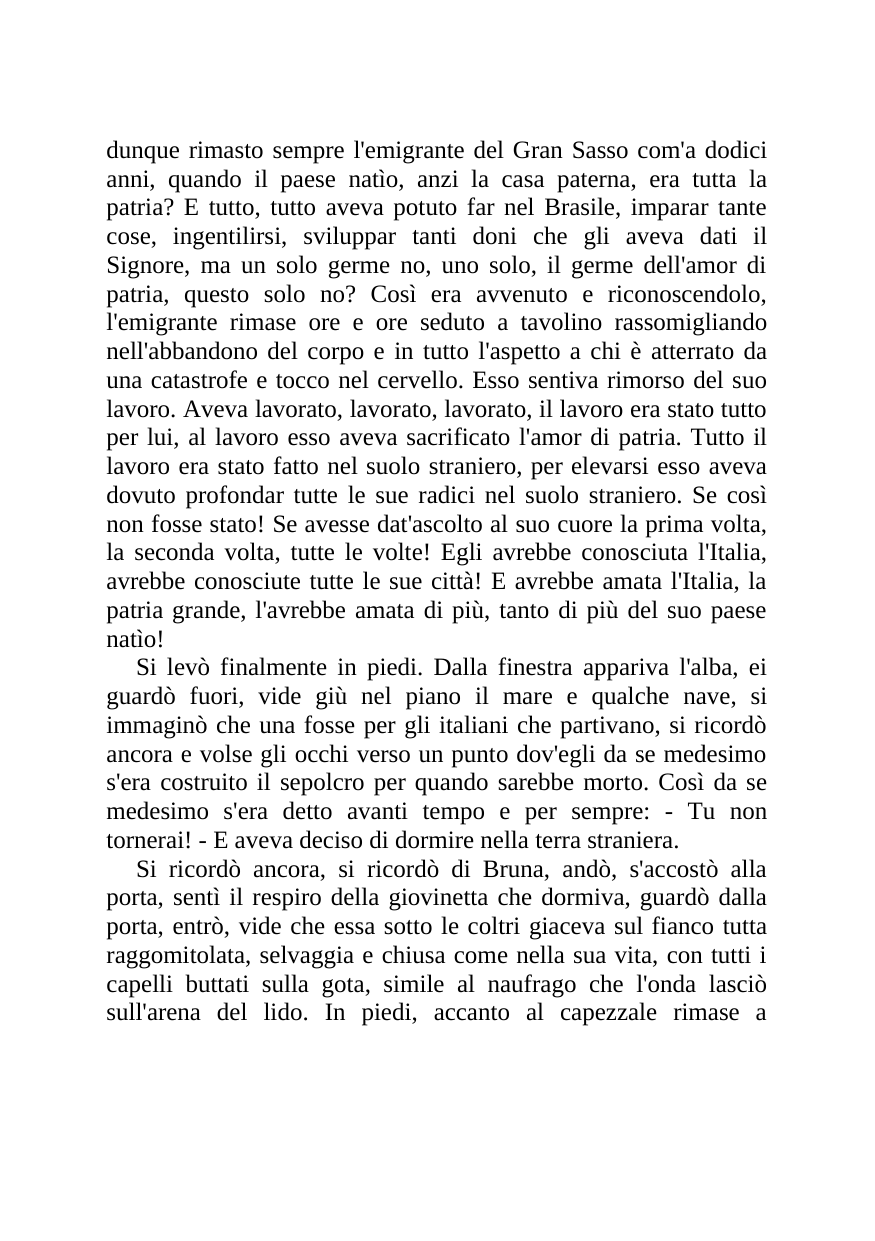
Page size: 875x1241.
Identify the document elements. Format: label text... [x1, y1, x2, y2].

text Si ricordò ancora, si ricordò di Bruna, andò, s'accostò alla porta, sentì il respiro della giovinetta che dormiva, guardò dalla porta, entrò, vide che essa sotto le coltri giaceva sul fianco tutta raggomitolata, selvaggia e chiusa come nella sua vita, con tutti i capelli buttati sulla gota, simile al naufrago che l'onda lasciò sull'arena del lido. In piedi, accanto al capezzale rimase a [106, 854, 768, 1026]
text Si levò finalmente in piedi. Dalla finestra appariva l'alba, ei guardò fuori, vide giù nel piano il mare e qualche nave, si immaginò che una fosse per gli italiani che partivano, si ricordò ancora e volse gli occhi verso un punto dov'egli da se medesimo s'era costruito il sepolcro per quando sarebbe morto. Così da se medesimo s'era detto avanti tempo e per sempre: - Tu non tornerai! - E aveva deciso di dormire nella terra straniera. [106, 652, 768, 854]
text dunque rimasto sempre l'emigrante del Gran Sasso com'a dodici anni, quando il paese natìo, anzi la casa paterna, era tutta la patria? E tutto, tutto aveva potuto far nel Brasile, imparar tante cose, ingentilirsi, sviluppar tanti doni che gli aveva dati il Signore, ma un solo germe no, uno solo, il germe dell'amor di patria, questo solo no? Così era avvenuto e riconoscendolo, l'emigrante rimase ore e ore seduto a tavolino rassomigliando nell'abbandono del corpo e in tutto l'aspetto a chi è atterrato da una catastrofe e tocco nel cervello. Esso sentiva rimorso del suo lavoro. Aveva lavorato, lavorato, lavorato, il lavoro era stato tutto per lui, al lavoro esso aveva sacrificato l'amor di patria. Tutto il lavoro era stato fatto nel suolo straniero, per elevarsi esso aveva dovuto profondar tutte le sue radici nel suolo straniero. Se così non fosse stato! Se avesse dat'ascolto al suo cuore la prima volta, la seconda volta, tutte le volte! Egli avrebbe conosciuta l'Italia, avrebbe conosciute tutte le sue città! E avrebbe amata l'Italia, la patria grande, l'avrebbe amata di più, tanto di più del suo paese natìo! [106, 135, 768, 652]
